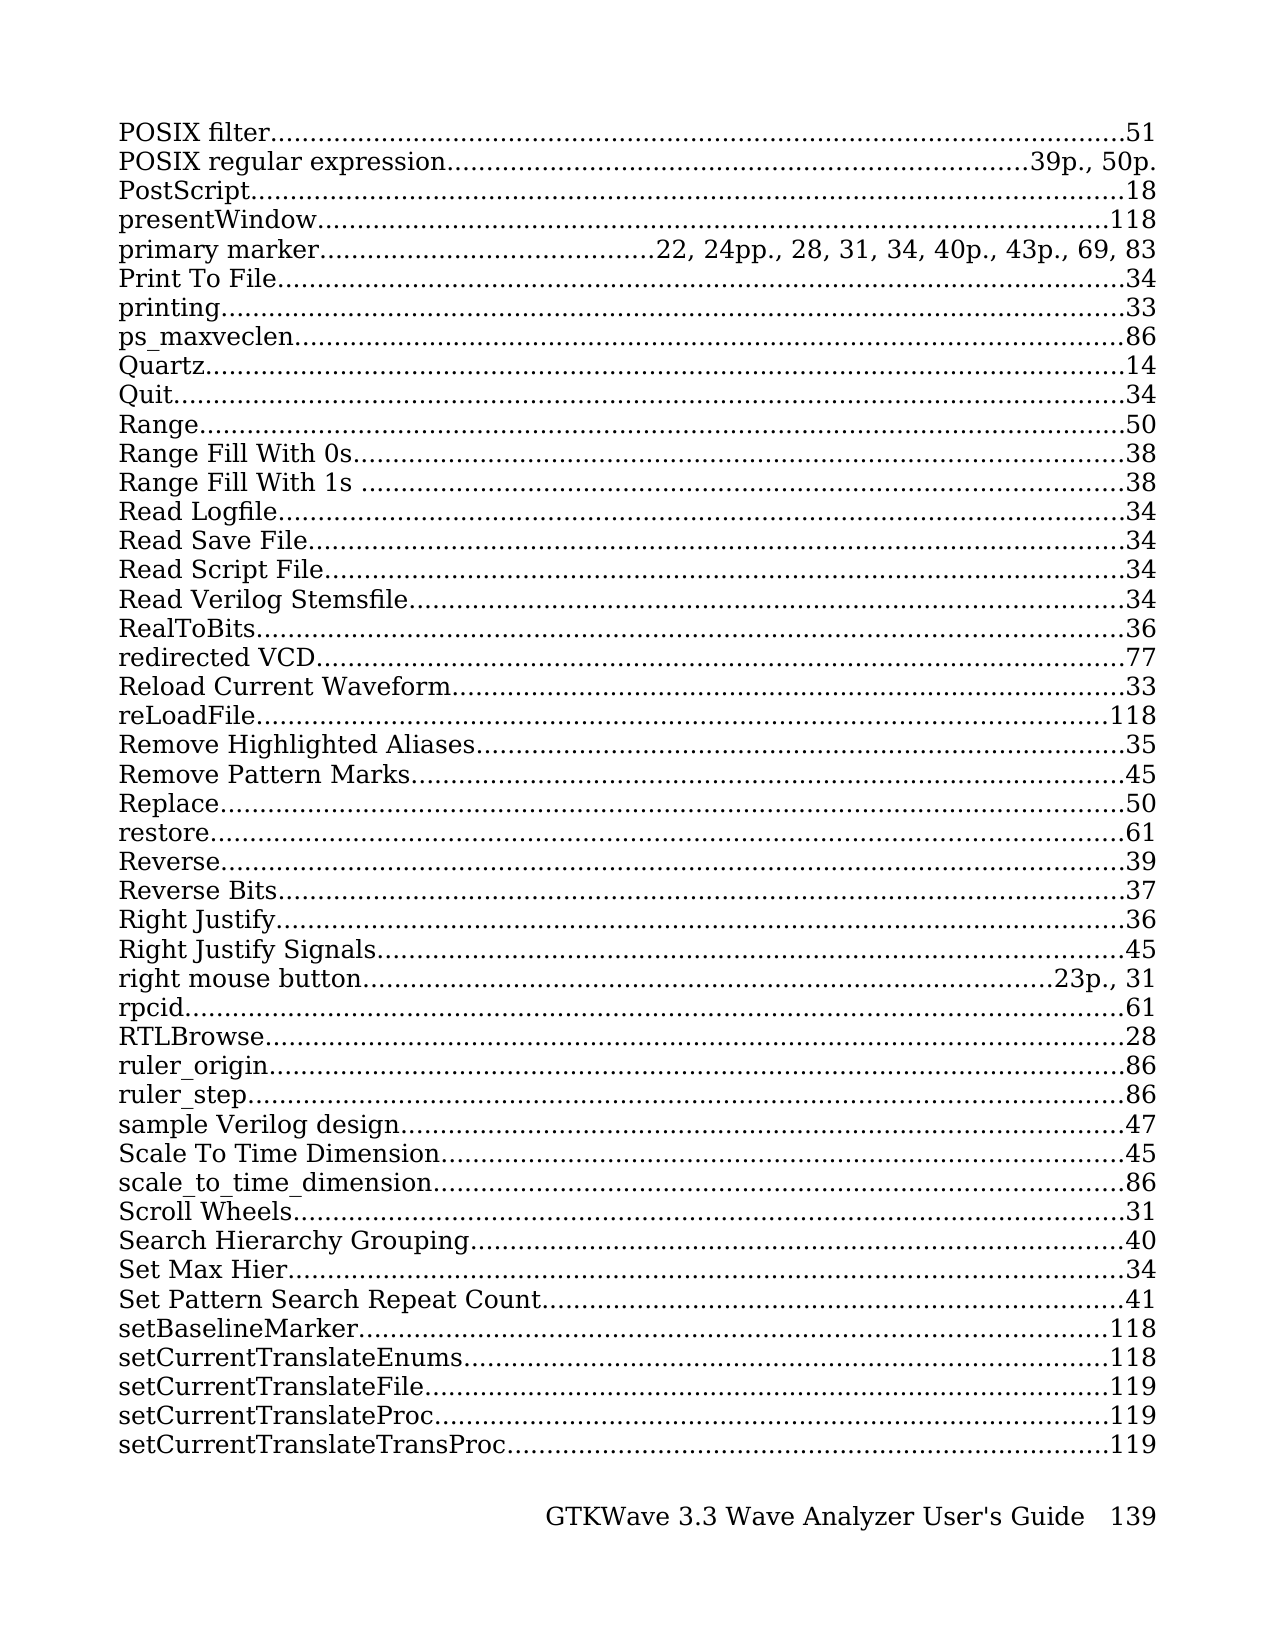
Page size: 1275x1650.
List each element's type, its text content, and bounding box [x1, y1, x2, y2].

text Replace 50 [118, 789, 1157, 818]
text primary marker 22, 24pp., 28, 31, 34, 40p., 43p., 69, 83 [118, 235, 1157, 264]
text Print To File 34 [118, 264, 1157, 293]
text Set Max Hier 34 [118, 1256, 1157, 1285]
text Reverse Bits 37 [118, 876, 1157, 906]
text Read Logfile 34 [118, 497, 1157, 526]
text Scale To Time Dimension 45 [118, 1139, 1157, 1168]
text Remove Highlighted Aliases 35 [118, 731, 1157, 760]
text RealToBits 36 [118, 614, 1157, 643]
text Read Verilog Stemsfile 34 [118, 585, 1157, 614]
text ruler_step 86 [118, 1081, 1157, 1110]
text Set Pattern Search Repeat Count 41 [118, 1285, 1157, 1314]
text ps_maxveclen 86 [118, 322, 1157, 351]
text PostScript 18 [118, 176, 1157, 206]
text scale_to_time_dimension 86 [118, 1168, 1157, 1197]
text POSIX regular expression 39p., 50p. [118, 147, 1157, 176]
text reLoadFile 118 [118, 701, 1157, 731]
text Reverse 39 [118, 847, 1157, 876]
text Right Justify Signals 45 [118, 935, 1157, 964]
text restore 61 [118, 818, 1157, 847]
text POSIX filter 51 [118, 118, 1157, 147]
text Scroll Wheels 31 [118, 1197, 1157, 1226]
text Quit 34 [118, 381, 1157, 410]
text Read Script File 34 [118, 556, 1157, 585]
text Range 50 [118, 410, 1157, 439]
text Right Justify 36 [118, 906, 1157, 935]
text setBaselineMarker 118 [118, 1314, 1157, 1343]
text Reload Current Waveform 33 [118, 672, 1157, 701]
text printing 33 [118, 293, 1157, 322]
text setCurrentTranslateEnums 118 [118, 1343, 1157, 1372]
text Range Fill With 1s 38 [118, 468, 1157, 497]
text Remove Pattern Marks 45 [118, 760, 1157, 789]
text Search Hierarchy Grouping 40 [118, 1226, 1157, 1256]
text Quartz 14 [118, 351, 1157, 381]
text RTLBrowse 28 [118, 1022, 1157, 1051]
text setCurrentTranslateProc 119 [118, 1401, 1157, 1431]
text ruler_origin 86 [118, 1051, 1157, 1081]
text rpcid 61 [118, 993, 1157, 1022]
text right mouse button 23p., 31 [118, 964, 1157, 993]
text Range Fill With 0s 38 [118, 439, 1157, 468]
text Read Save File 34 [118, 526, 1157, 556]
text sample Verilog design 47 [118, 1110, 1157, 1139]
text setCurrentTranslateFile 119 [118, 1372, 1157, 1401]
text redirected VCD 77 [118, 643, 1157, 672]
text presentWindow 118 [118, 206, 1157, 235]
text setCurrentTranslateTransProc 119 [118, 1431, 1157, 1460]
